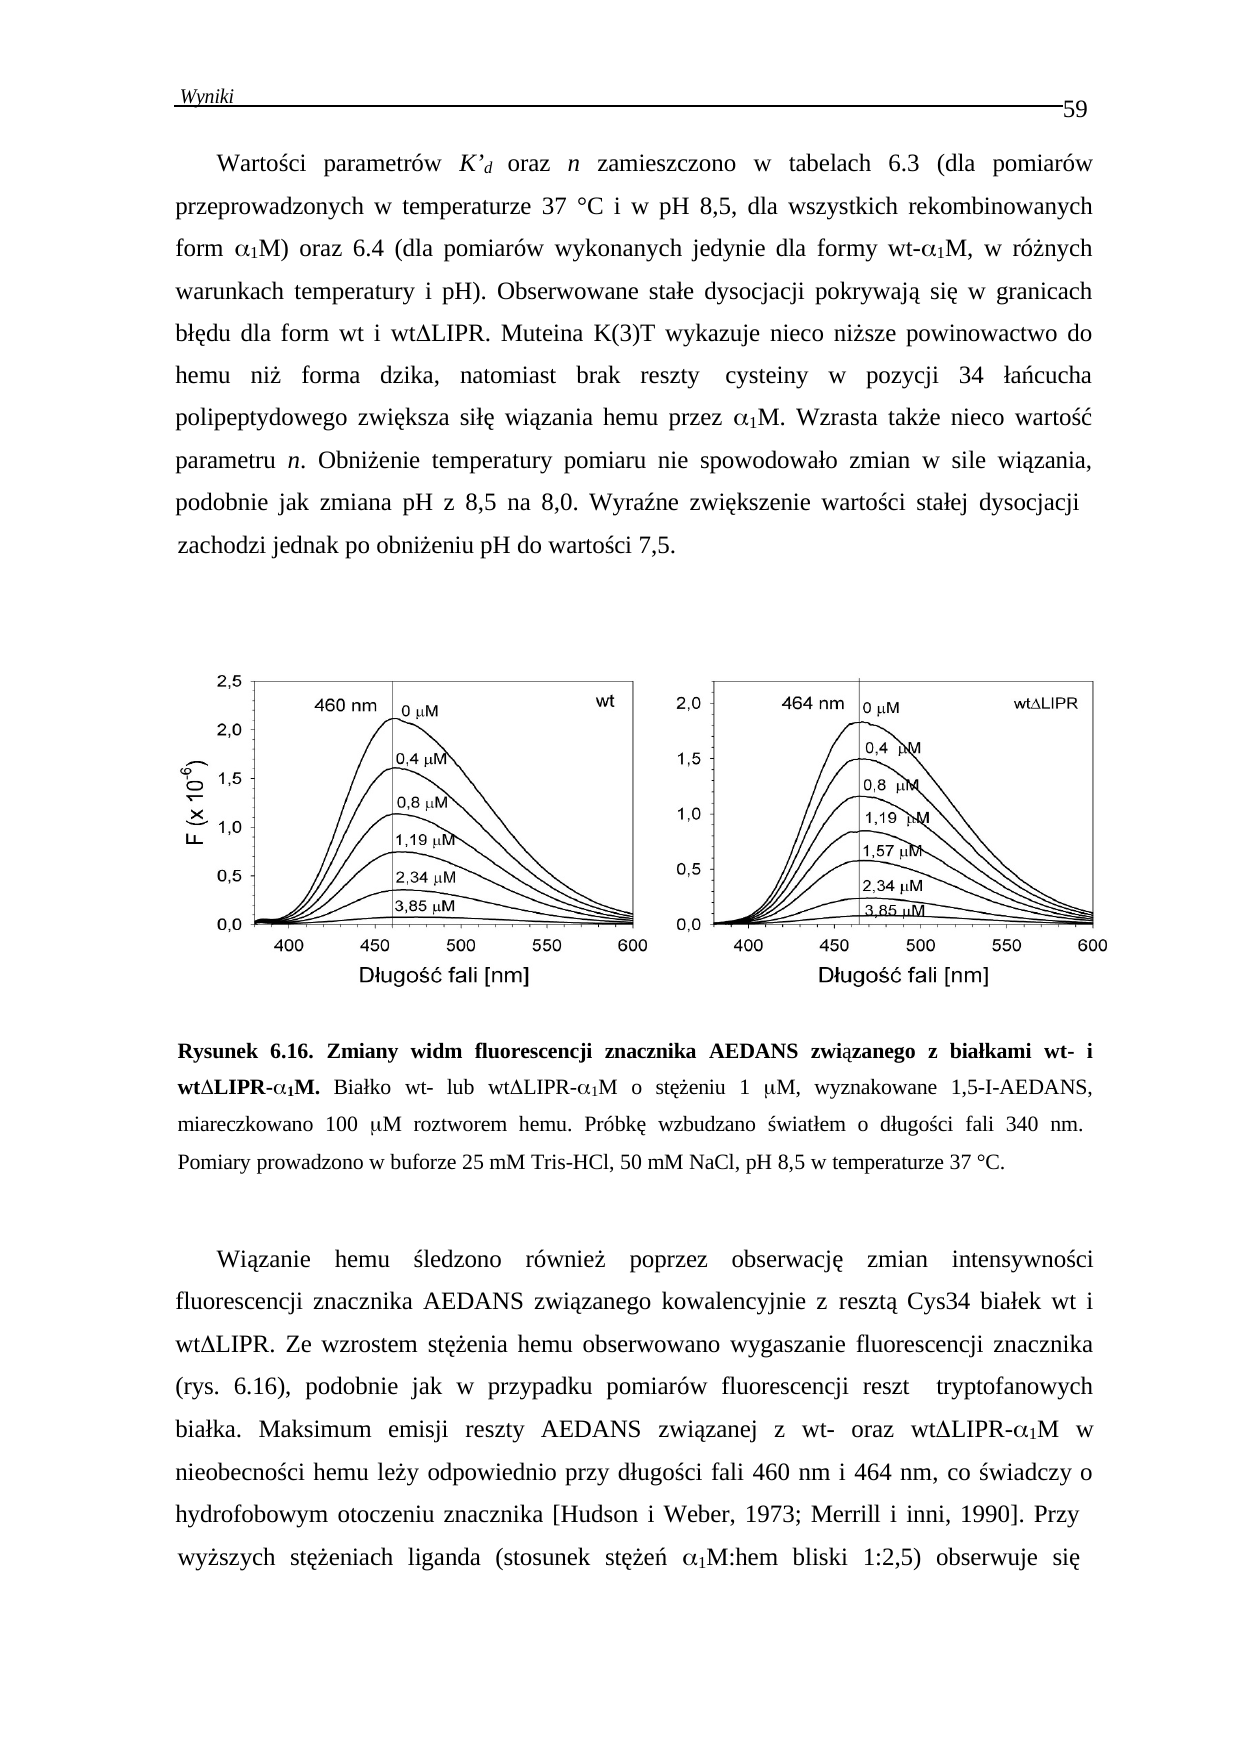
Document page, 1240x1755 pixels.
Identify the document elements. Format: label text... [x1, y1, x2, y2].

text Pomiary prowadzono w buforze 25 mM Tris-HCl, 50 mM NaCl, pH 8,5 w temperaturze 37 °C. [177, 1149, 1095, 1174]
text Wiązanie hemu śledzono również poprzez obserwację zmian intensywności fluorescencji znacznika AEDANS związanego kowalencyjnie z resztą Cys34 białek wt i wtLIPR. Ze wzrostem stężenia hemu obserwowano wygaszanie fluorescencji znacznika (rys. 6.16), podobnie jak w przypadku pomiarów fluorescencji reszt tryptofanowych białka. Maksimum emisji reszty AEDANS związanej z wt- oraz wtLIPR-1M w nieobecności hemu leży odpowiednio przy długości fali 460 nm i 464 nm, co świadczy o hydrofobowym otoczeniu znacznika [Hudson i Weber, 1973; Merrill i inni, 1990]. Przy [175, 1244, 1093, 1528]
text Wyniki 59 [174, 74, 1094, 111]
text Wartości parametrów K’d oraz n zamieszczono w tabelach 6.3 (dla pomiarów przeprowadzonych w temperaturze 37 °C i w pH 8,5, dla wszystkich rekombinowanych form 1M) oraz 6.4 (dla pomiarów wykonanych jedynie dla formy wt-1M, w różnych warunkach temperatury i pH). Obserwowane stałe dysocjacji pokrywają się w granicach błędu dla form wt i wtLIPR. Muteina K(3)T wykazuje nieco niższe powinowactwo do hemu niż forma dzika, natomiast brak reszty cysteiny w pozycji 34 łańcucha polipeptydowego zwiększa siłę wiązania hemu przez 1M. Wzrasta także nieco wartość parametru n. Obniżenie temperatury pomiaru nie spowodowało zmian w sile wiązania, podobnie jak zmiana pH z 8,5 na 8,0. Wyraźne zwiększenie wartości stałej dysocjacji [175, 148, 1093, 516]
text Rysunek 6.16. Zmiany widm fluorescencji znacznika AEDANS związanego z białkami wt- i wtLIPR-1M. Białko wt- lub wtLIPR-1M o stężeniu 1 M, wyznakowane 1,5-I-AEDANS, miareczkowano 100 M roztworem hemu. Próbkę wzbudzano światłem o długości fali 340 nm. [177, 1038, 1093, 1136]
text zachodzi jednak po obniżeniu pH do wartości 7,5. [177, 530, 1095, 559]
text wyższych stężeniach liganda (stosunek stężeń 1M:hem bliski 1:2,5) obserwuje się [177, 1542, 1095, 1572]
